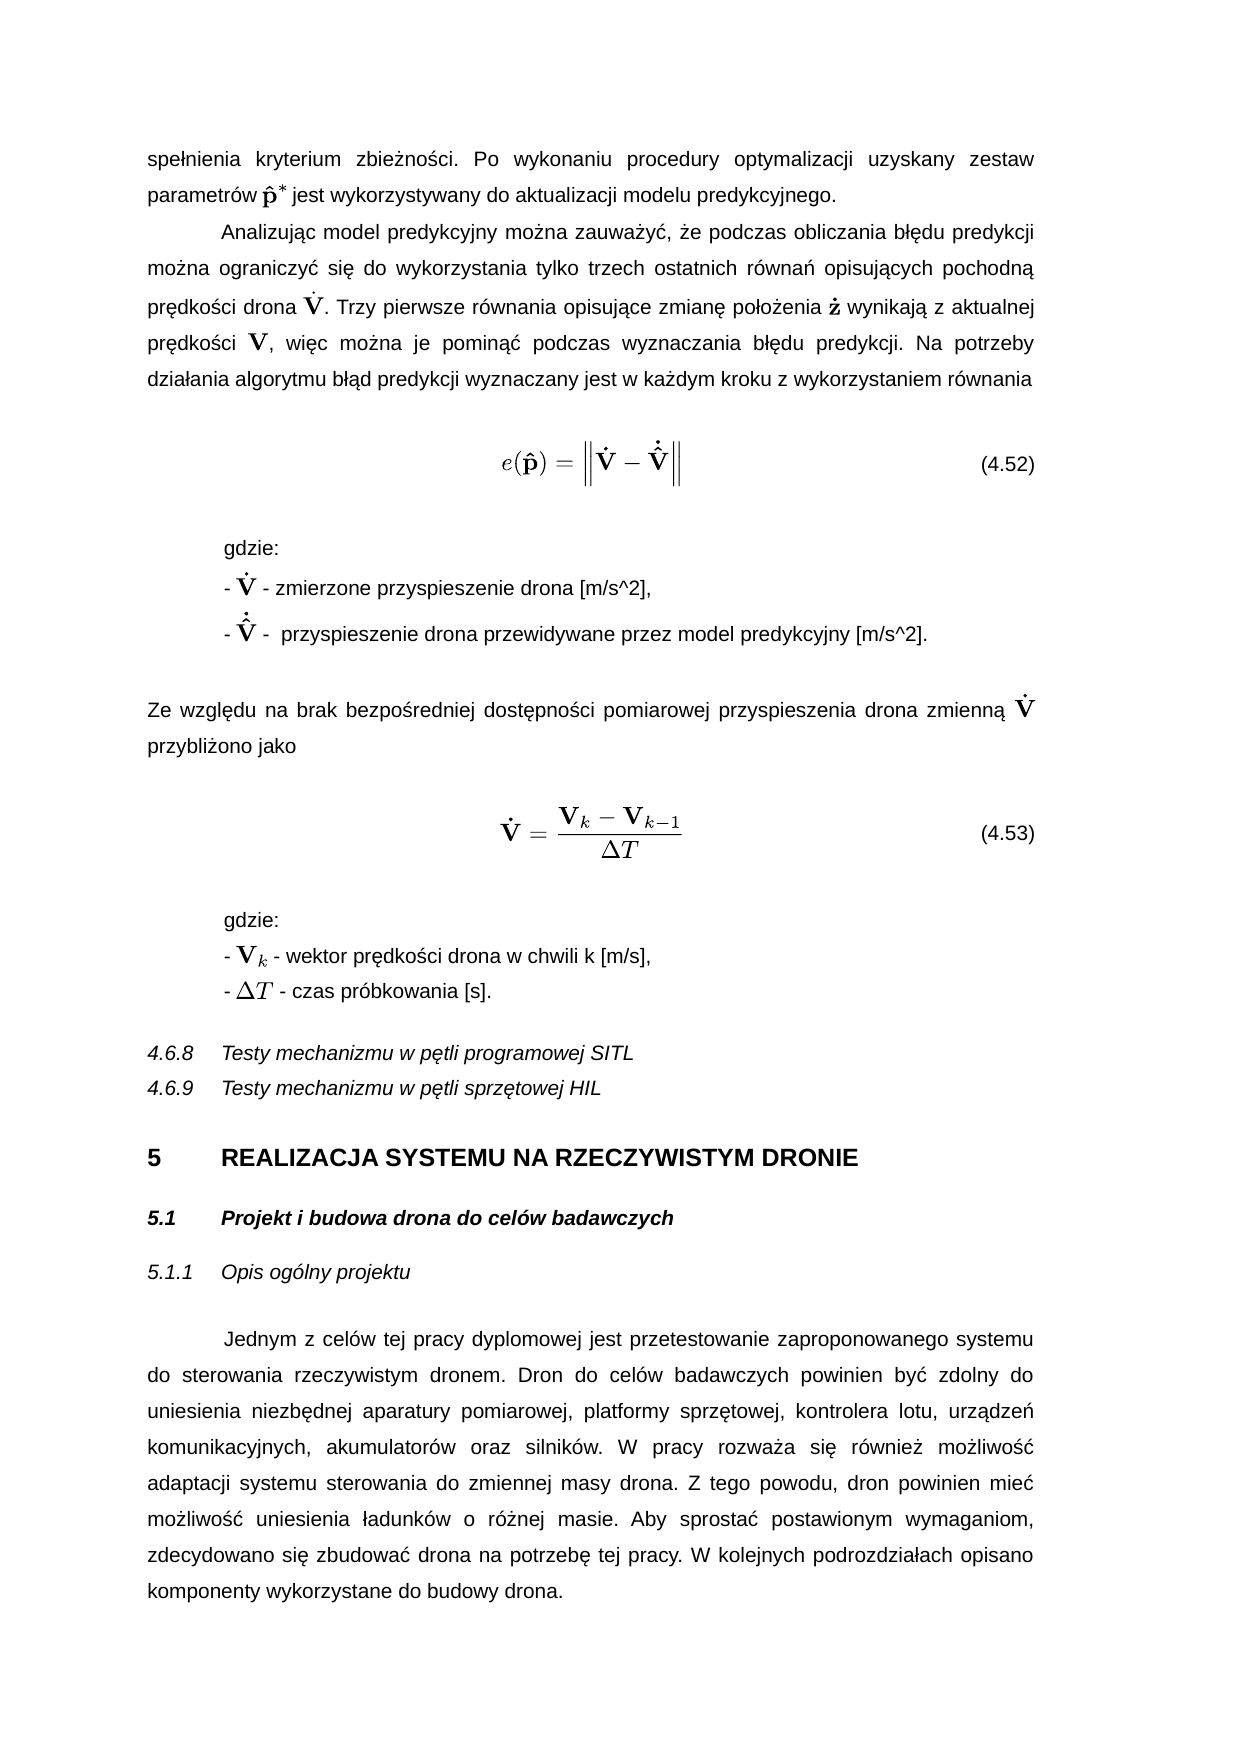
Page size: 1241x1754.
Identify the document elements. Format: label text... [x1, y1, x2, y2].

text (4.53) [632, 807, 1035, 858]
subtitle Testy mechanizmu w pętli programowej SITL [147, 1040, 1035, 1064]
subtitle Testy mechanizmu w pętli sprzętowej HIL [147, 1076, 1035, 1100]
text (4.52) [680, 440, 1035, 487]
text spełnienia kryterium zbieżności. Po wykonaniu procedury optymalizacji uzyskany zestaw parametrów jest wykorzystywany do aktualizacji modelu predykcyjnego. [147, 147, 1035, 207]
text Ze względu na brak bezpośredniej dostępności pomiarowej przyspieszenia drona zmienną przybliżono jako [147, 694, 1035, 757]
text - - zmierzone przyspieszenie drona [m/s^2], [147, 572, 1035, 600]
subtitle Opis ogólny projektu [147, 1260, 1035, 1284]
text [147, 807, 601, 858]
text - - czas próbkowania [s]. [147, 979, 1035, 1003]
text - - przyspieszenie drona przewidywane przez model predykcyjny [m/s^2]. [147, 612, 1035, 646]
text gdzie: [147, 536, 1035, 560]
text - - wektor prędkości drona w chwili k [m/s], [147, 943, 1035, 967]
text [147, 440, 585, 487]
text Analizując model predykcyjny można zauważyć, że podczas obliczania błędu predykcji można ograniczyć się do wykorzystania tylko trzech ostatnich równań opisujących pochodną prędkości drona . Trzy pierwsze równania opisujące zmianę położenia wynikają z aktualnej prędkości , więc można je pominąć podczas wyznaczania błędu predykcji. Na potrzeby działania algorytmu błąd predykcji wyznaczany jest w każdym kroku z wykorzystaniem równania [147, 219, 1035, 391]
text gdzie: [147, 907, 1035, 931]
subtitle Projekt i budowa drona do celów badawczych [147, 1205, 1035, 1229]
subtitle Realizacja systemu na rzeczywistym dronie [147, 1143, 1035, 1172]
text Jednym z celów tej pracy dyplomowej jest przetestowanie zaproponowanego systemu do sterowania rzeczywistym dronem. Dron do celów badawczych powinien być zdolny do uniesienia niezbędnej aparatury pomiarowej, platformy sprzętowej, kontrolera lotu, urządzeń komunikacyjnych, akumulatorów oraz silników. W pracy rozważa się również możliwość adaptacji systemu sterowania do zmiennej masy drona. Z tego powodu, dron powinien mieć możliwość uniesienia ładunków o różnej masie. Aby sprostać postawionym wymaganiom, zdecydowano się zbudować drona na potrzebę tej pracy. W kolejnych podrozdziałach opisano komponenty wykorzystane do budowy drona. [147, 1327, 1035, 1603]
